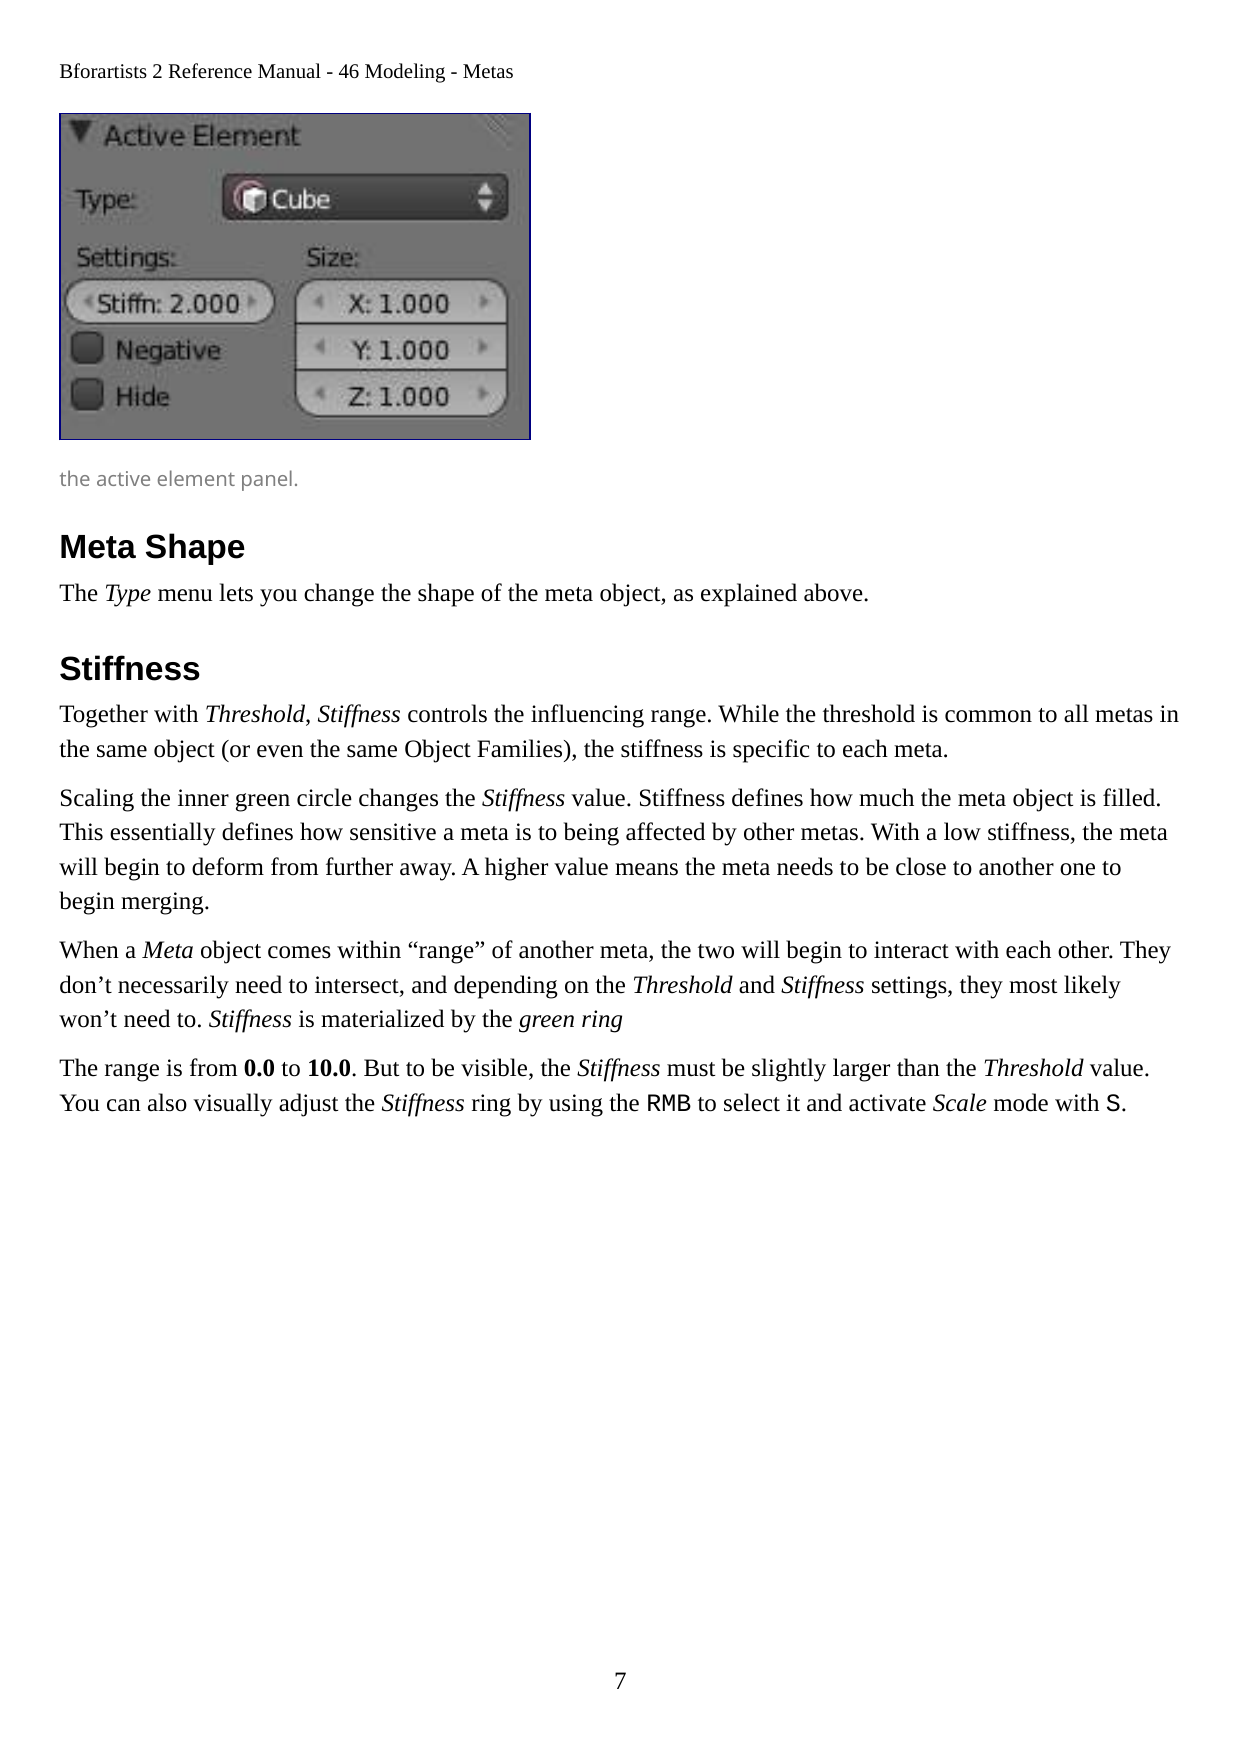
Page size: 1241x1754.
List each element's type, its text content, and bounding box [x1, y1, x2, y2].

text Together with Threshold, Stiffness controls the influencing range. While the threshold is common to all metas in the same object (or even the same Object Families), the stiffness is specific to each meta. [59, 699, 1181, 763]
text the active element panel. [59, 461, 1181, 492]
text The Type menu lets you change the shape of the meta object, as explained above. [59, 578, 1181, 607]
picture [61, 114, 529, 439]
text Scaling the inner green circle changes the Stiffness value. Stiffness defines how much the meta object is filled. This essentially defines how sensitive a meta is to being affected by other metas. With a low stiffness, the meta will begin to deform from further away. A higher value means the meta needs to be close to another one to begin merging. [59, 783, 1181, 915]
text The range is from 0.0 to 10.0. But to be visible, the Stiffness must be slightly larger than the Threshold value. You can also visually adjust the Stiffness ring by using the RMB to select it and activate Scale mode with S. [59, 1053, 1181, 1119]
text When a Meta object comes within “range” of another meta, the two will begin to interact with each other. They don’t necessarily need to intersect, and depending on the Threshold and Stiffness settings, they most likely won’t need to. Stiffness is materialized by the green ring [59, 936, 1181, 1033]
subtitle Meta Shape [59, 527, 1181, 566]
subtitle Stiffness [59, 648, 1181, 687]
